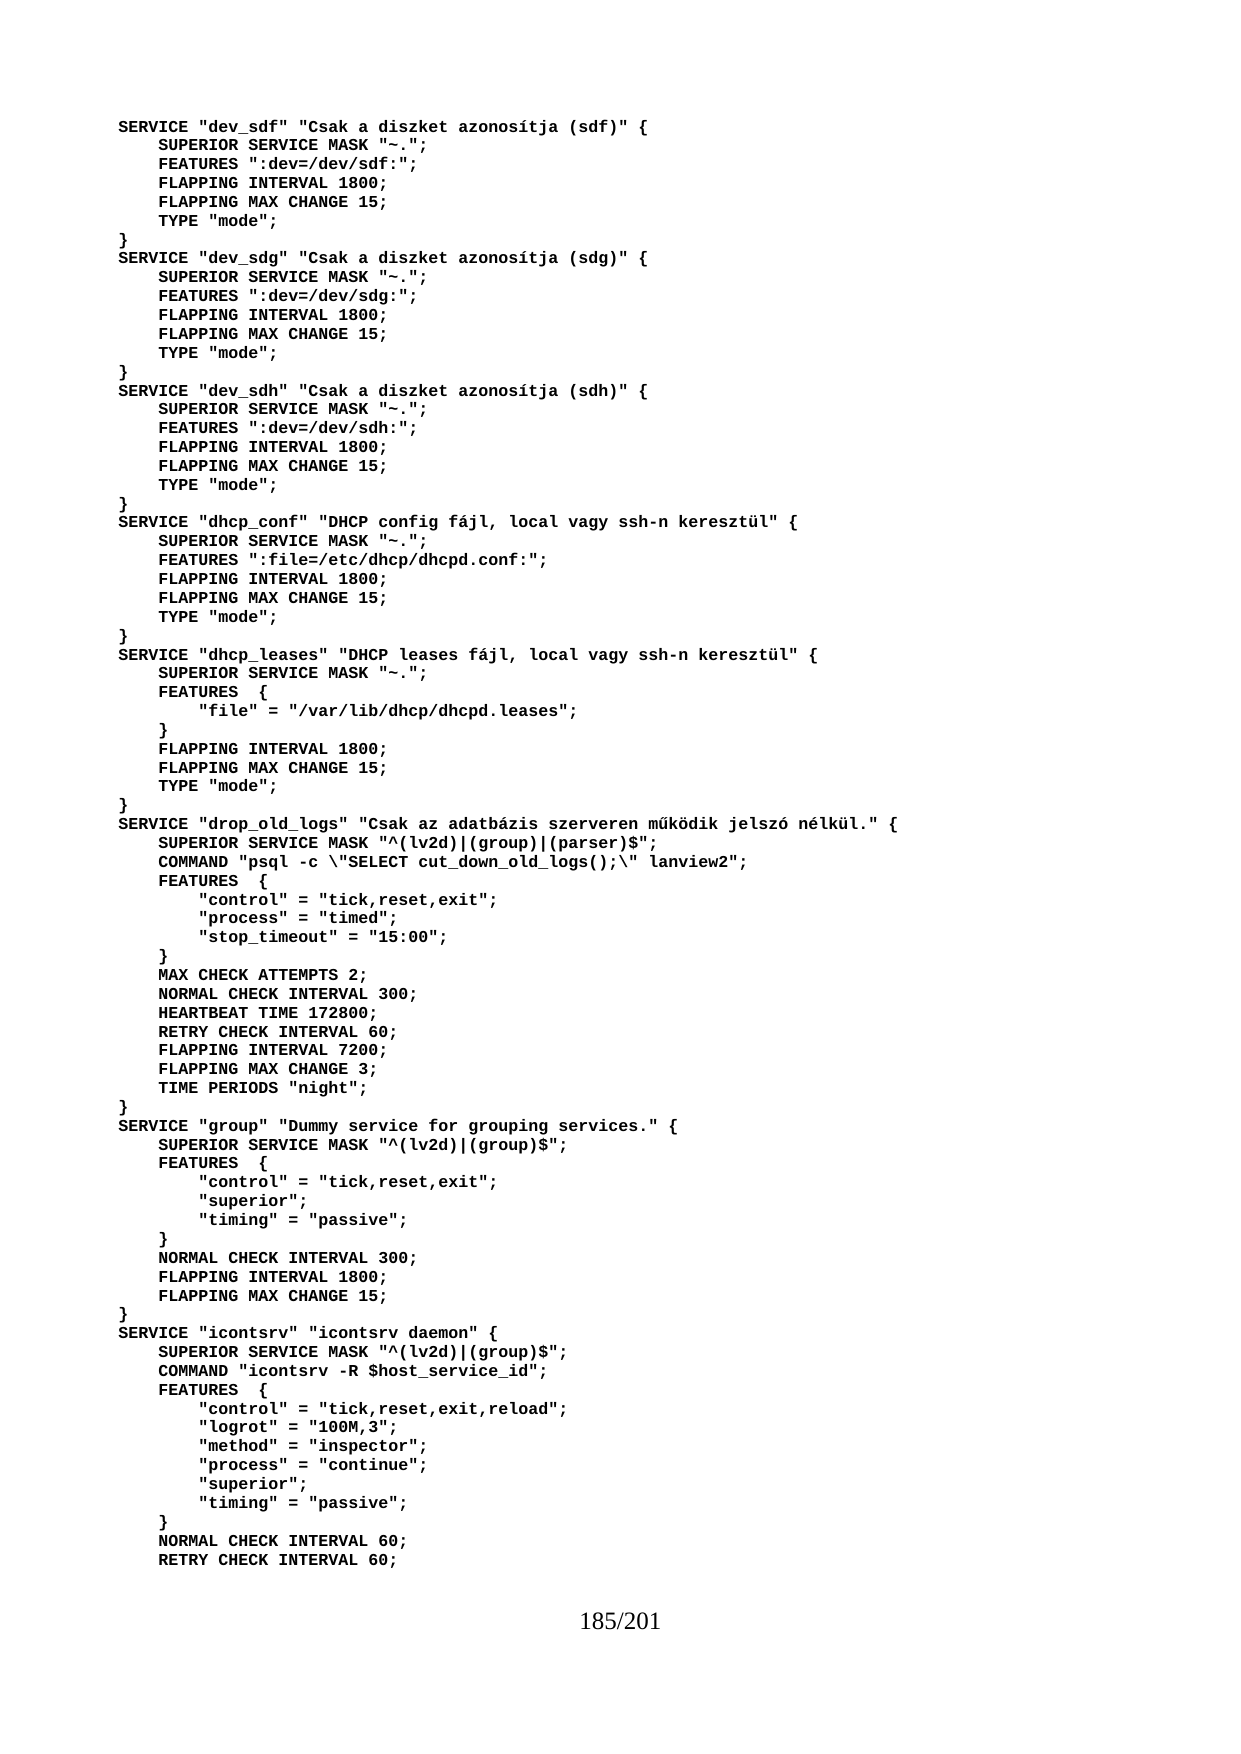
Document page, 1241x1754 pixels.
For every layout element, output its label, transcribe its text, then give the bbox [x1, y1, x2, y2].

text NORMAL CHECK INTERVAL 300; [118, 985, 1122, 1004]
text MAX CHECK ATTEMPTS 2; [118, 967, 1122, 985]
text SUPERIOR SERVICE MASK "~."; [118, 401, 1122, 420]
text } [118, 797, 1122, 816]
text COMMAND "icontsrv -R $host_service_id"; [118, 1362, 1122, 1381]
text TYPE "mode"; [118, 778, 1122, 797]
text FEATURES { [118, 872, 1122, 891]
text COMMAND "psql -c \"SELECT cut_down_old_logs();\" lanview2"; [118, 853, 1122, 872]
text FLAPPING INTERVAL 1800; [118, 307, 1122, 326]
text NORMAL CHECK INTERVAL 60; [118, 1532, 1122, 1551]
text "control" = "tick,reset,exit"; [118, 891, 1122, 910]
text "file" = "/var/lib/dhcp/dhcpd.leases"; [118, 703, 1122, 721]
text SERVICE "dev_sdg" "Csak a diszket azonosítja (sdg)" { [118, 250, 1122, 269]
text "process" = "timed"; [118, 910, 1122, 929]
text } [118, 231, 1122, 250]
text "superior"; [118, 1193, 1122, 1212]
text "process" = "continue"; [118, 1457, 1122, 1476]
text FLAPPING INTERVAL 1800; [118, 439, 1122, 457]
text } [118, 721, 1122, 740]
text SUPERIOR SERVICE MASK "^(lv2d)|(group)|(parser)$"; [118, 834, 1122, 853]
text FEATURES ":file=/etc/dhcp/dhcpd.conf:"; [118, 552, 1122, 571]
text SUPERIOR SERVICE MASK "~."; [118, 533, 1122, 552]
text "superior"; [118, 1476, 1122, 1494]
text SERVICE "icontsrv" "icontsrv daemon" { [118, 1325, 1122, 1344]
text SUPERIOR SERVICE MASK "~."; [118, 269, 1122, 288]
text SUPERIOR SERVICE MASK "~."; [118, 665, 1122, 684]
text FLAPPING MAX CHANGE 15; [118, 589, 1122, 608]
text "logrot" = "100M,3"; [118, 1419, 1122, 1438]
text } [118, 363, 1122, 382]
text RETRY CHECK INTERVAL 60; [118, 1551, 1122, 1570]
text FEATURES ":dev=/dev/sdg:"; [118, 288, 1122, 307]
text } [118, 1513, 1122, 1532]
text } [118, 627, 1122, 646]
text "control" = "tick,reset,exit"; [118, 1174, 1122, 1193]
text TYPE "mode"; [118, 608, 1122, 627]
text RETRY CHECK INTERVAL 60; [118, 1023, 1122, 1042]
text "control" = "tick,reset,exit,reload"; [118, 1400, 1122, 1419]
text FLAPPING MAX CHANGE 3; [118, 1061, 1122, 1080]
text } [118, 948, 1122, 967]
text TYPE "mode"; [118, 476, 1122, 495]
text SERVICE "dhcp_leases" "DHCP leases fájl, local vagy ssh-n keresztül" { [118, 646, 1122, 665]
text SERVICE "drop_old_logs" "Csak az adatbázis szerveren működik jelszó nélkül." { [118, 816, 1122, 834]
text FLAPPING INTERVAL 1800; [118, 740, 1122, 759]
text } [118, 1306, 1122, 1325]
text FEATURES ":dev=/dev/sdh:"; [118, 420, 1122, 439]
text FLAPPING INTERVAL 1800; [118, 571, 1122, 589]
text SUPERIOR SERVICE MASK "^(lv2d)|(group)$"; [118, 1344, 1122, 1362]
text TYPE "mode"; [118, 212, 1122, 231]
text FEATURES { [118, 1381, 1122, 1400]
text FLAPPING MAX CHANGE 15; [118, 193, 1122, 212]
text SUPERIOR SERVICE MASK "~."; [118, 137, 1122, 156]
text } [118, 495, 1122, 514]
text NORMAL CHECK INTERVAL 300; [118, 1249, 1122, 1268]
text FLAPPING MAX CHANGE 15; [118, 759, 1122, 778]
text FEATURES ":dev=/dev/sdf:"; [118, 156, 1122, 175]
text } [118, 1098, 1122, 1117]
text "timing" = "passive"; [118, 1494, 1122, 1513]
text TIME PERIODS "night"; [118, 1080, 1122, 1098]
text SERVICE "dev_sdf" "Csak a diszket azonosítja (sdf)" { [118, 118, 1122, 137]
text FLAPPING MAX CHANGE 15; [118, 457, 1122, 476]
text FEATURES { [118, 684, 1122, 703]
text "stop_timeout" = "15:00"; [118, 929, 1122, 948]
text "timing" = "passive"; [118, 1212, 1122, 1231]
text TYPE "mode"; [118, 344, 1122, 363]
text SERVICE "dev_sdh" "Csak a diszket azonosítja (sdh)" { [118, 382, 1122, 401]
text SUPERIOR SERVICE MASK "^(lv2d)|(group)$"; [118, 1136, 1122, 1155]
text FLAPPING INTERVAL 7200; [118, 1042, 1122, 1061]
text FLAPPING INTERVAL 1800; [118, 1268, 1122, 1287]
text SERVICE "dhcp_conf" "DHCP config fájl, local vagy ssh-n keresztül" { [118, 514, 1122, 533]
text FEATURES { [118, 1155, 1122, 1174]
text FLAPPING MAX CHANGE 15; [118, 1287, 1122, 1306]
text "method" = "inspector"; [118, 1438, 1122, 1457]
text FLAPPING INTERVAL 1800; [118, 175, 1122, 193]
text HEARTBEAT TIME 172800; [118, 1004, 1122, 1023]
text SERVICE "group" "Dummy service for grouping services." { [118, 1117, 1122, 1136]
text } [118, 1231, 1122, 1249]
text FLAPPING MAX CHANGE 15; [118, 326, 1122, 344]
